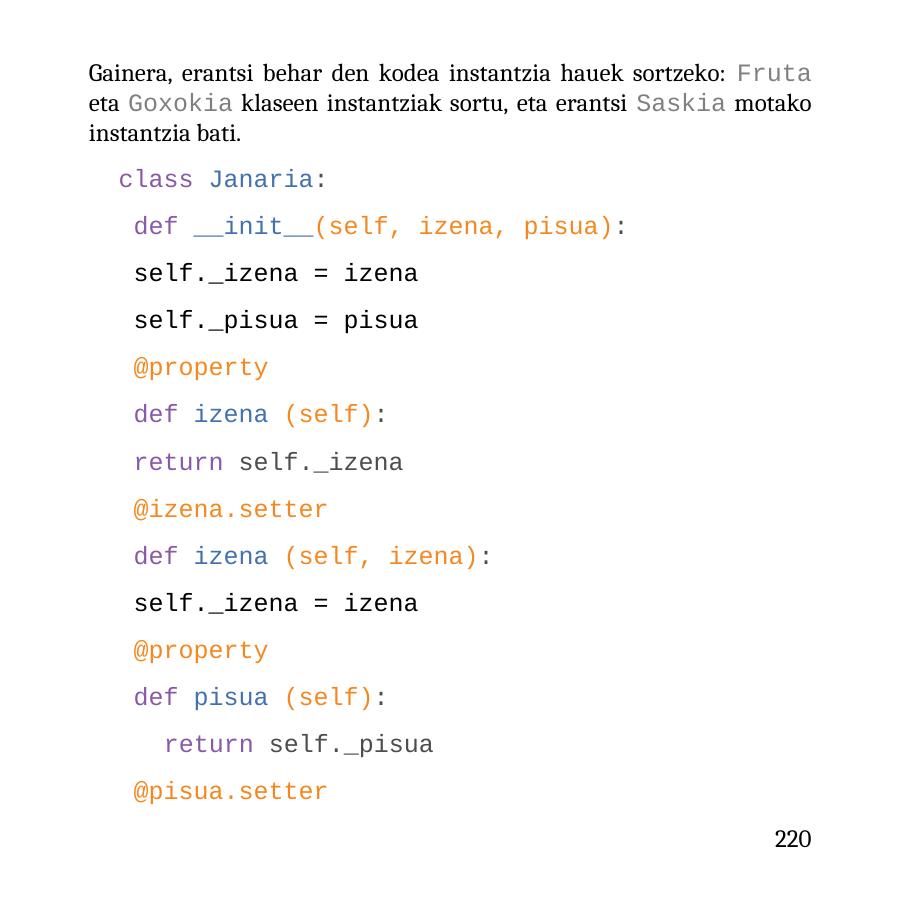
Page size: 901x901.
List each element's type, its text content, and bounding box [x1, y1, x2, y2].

text self._izena = izena [118, 590, 811, 619]
text self._pisua = pisua [118, 308, 811, 336]
text @pisua.setter [118, 779, 811, 807]
text self._izena = izena [118, 261, 811, 289]
text @property [118, 637, 811, 666]
text @property [118, 355, 811, 383]
text class Janaria: [118, 167, 811, 195]
text @izena.setter [118, 496, 811, 524]
text def __init__(self, izena, pisua): [118, 214, 811, 242]
text return self._pisua [118, 732, 811, 760]
text def izena (self, izena): [118, 543, 811, 572]
text def pisua (self): [118, 684, 811, 713]
text Gainera, erantsi behar den kodea instantzia hauek sortzeko: Fruta eta Goxokia klaseen instantziak sortu, eta erantsi Saskia motako instantzia bati. [89, 59, 811, 148]
text def izena (self): [118, 402, 811, 430]
text return self._izena [118, 449, 811, 477]
